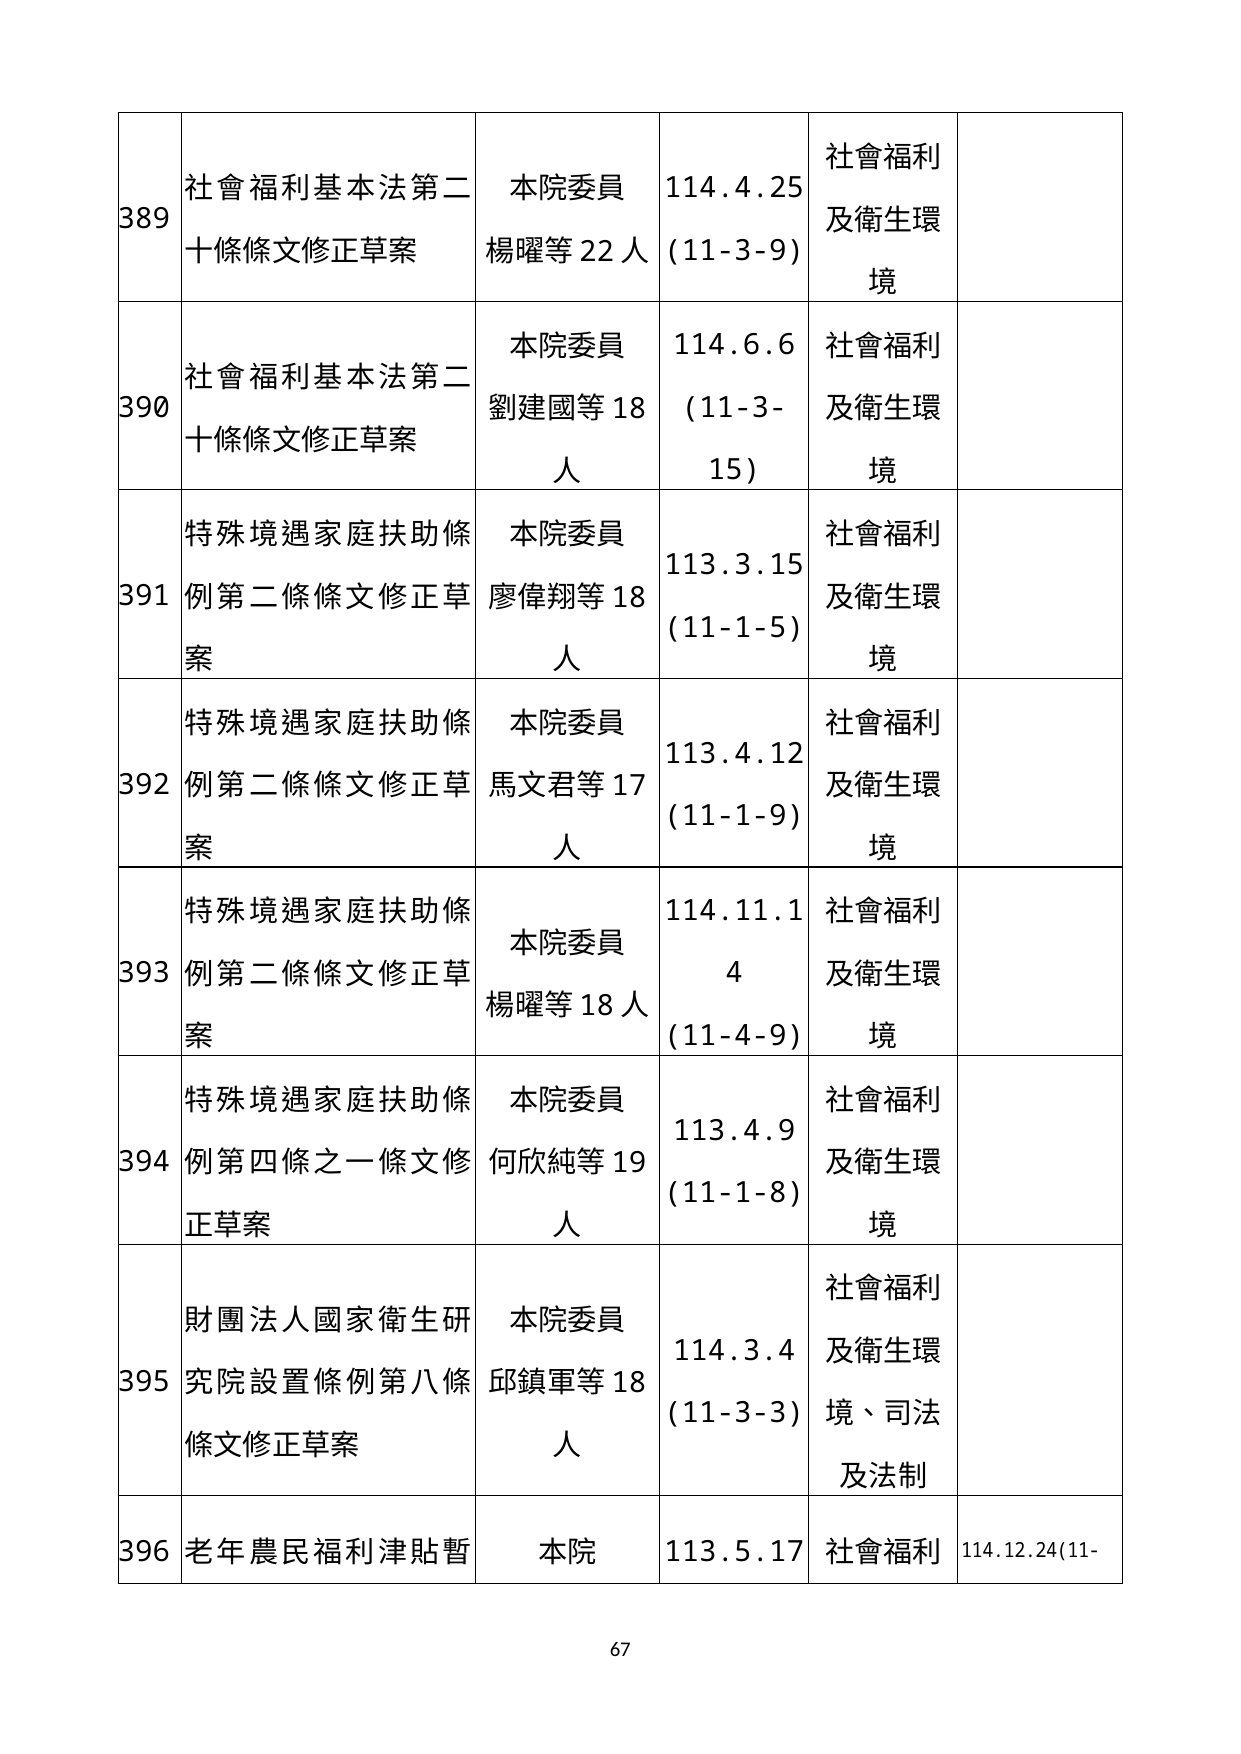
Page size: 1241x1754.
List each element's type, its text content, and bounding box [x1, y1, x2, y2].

table_cell 社會福利基本法第二十條條文修正草案 [182, 113, 475, 301]
table_cell 113.4.12 (11-1-9) [660, 679, 808, 866]
table_cell [958, 302, 1122, 489]
table_cell 114.6.6 (11-3-15) [660, 302, 808, 489]
table_cell 社會福利基本法第二十條條文修正草案 [182, 302, 475, 489]
table_cell 113.5.17 [660, 1496, 808, 1583]
table_cell 本院 [476, 1496, 659, 1583]
table_cell 本院委員 楊曜等22人 [476, 113, 659, 301]
table_cell 特殊境遇家庭扶助條例第二條條文修正草案 [182, 868, 475, 1055]
table_cell 社會福利 [809, 1496, 957, 1583]
table_cell [119, 1496, 181, 1583]
table_cell 社會福利及衛生環境 [809, 868, 957, 1055]
table_cell 113.4.9 (11-1-8) [660, 1056, 808, 1243]
table_cell [958, 490, 1122, 678]
table_cell [119, 1056, 181, 1243]
table_cell 特殊境遇家庭扶助條例第四條之一條文修正草案 [182, 1056, 475, 1243]
table_cell [119, 679, 181, 866]
table_cell [119, 1245, 181, 1494]
table_cell 特殊境遇家庭扶助條例第二條條文修正草案 [182, 490, 475, 678]
table_cell [119, 868, 181, 1055]
table_cell 老年農民福利津貼暫 [182, 1496, 475, 1583]
table_cell 社會福利及衛生環境 [809, 490, 957, 678]
table_cell 社會福利及衛生環境 [809, 1056, 957, 1243]
table_cell 本院委員 廖偉翔等18人 [476, 490, 659, 678]
table_cell 本院委員 楊曜等18人 [476, 868, 659, 1055]
table_cell 特殊境遇家庭扶助條例第二條條文修正草案 [182, 679, 475, 866]
table_cell 113.3.15 (11-1-5) [660, 490, 808, 678]
table_cell [958, 1056, 1122, 1243]
table_cell [119, 113, 181, 301]
table_cell 114.12.24(11- [958, 1496, 1122, 1583]
table_cell 社會福利及衛生環境 [809, 113, 957, 301]
table_cell [958, 679, 1122, 866]
table_cell 114.4.25 (11-3-9) [660, 113, 808, 301]
table_cell 財團法人國家衛生研究院設置條例第八條條文修正草案 [182, 1245, 475, 1494]
table_cell 本院委員 邱鎮軍等18人 [476, 1245, 659, 1494]
table_cell 社會福利及衛生環境 [809, 679, 957, 866]
table_cell [958, 1245, 1122, 1494]
table_cell 本院委員 馬文君等17人 [476, 679, 659, 866]
table_cell 本院委員 劉建國等18人 [476, 302, 659, 489]
table_cell [958, 868, 1122, 1055]
table_cell 社會福利及衛生環境、司法及法制 [809, 1245, 957, 1494]
table_cell [119, 302, 181, 489]
table_cell 社會福利及衛生環境 [809, 302, 957, 489]
table_cell 本院委員 何欣純等19人 [476, 1056, 659, 1243]
table_cell 114.3.4 (11-3-3) [660, 1245, 808, 1494]
table_cell [958, 113, 1122, 301]
table_cell 114.11.14 (11-4-9) [660, 868, 808, 1055]
table_cell [119, 490, 181, 678]
